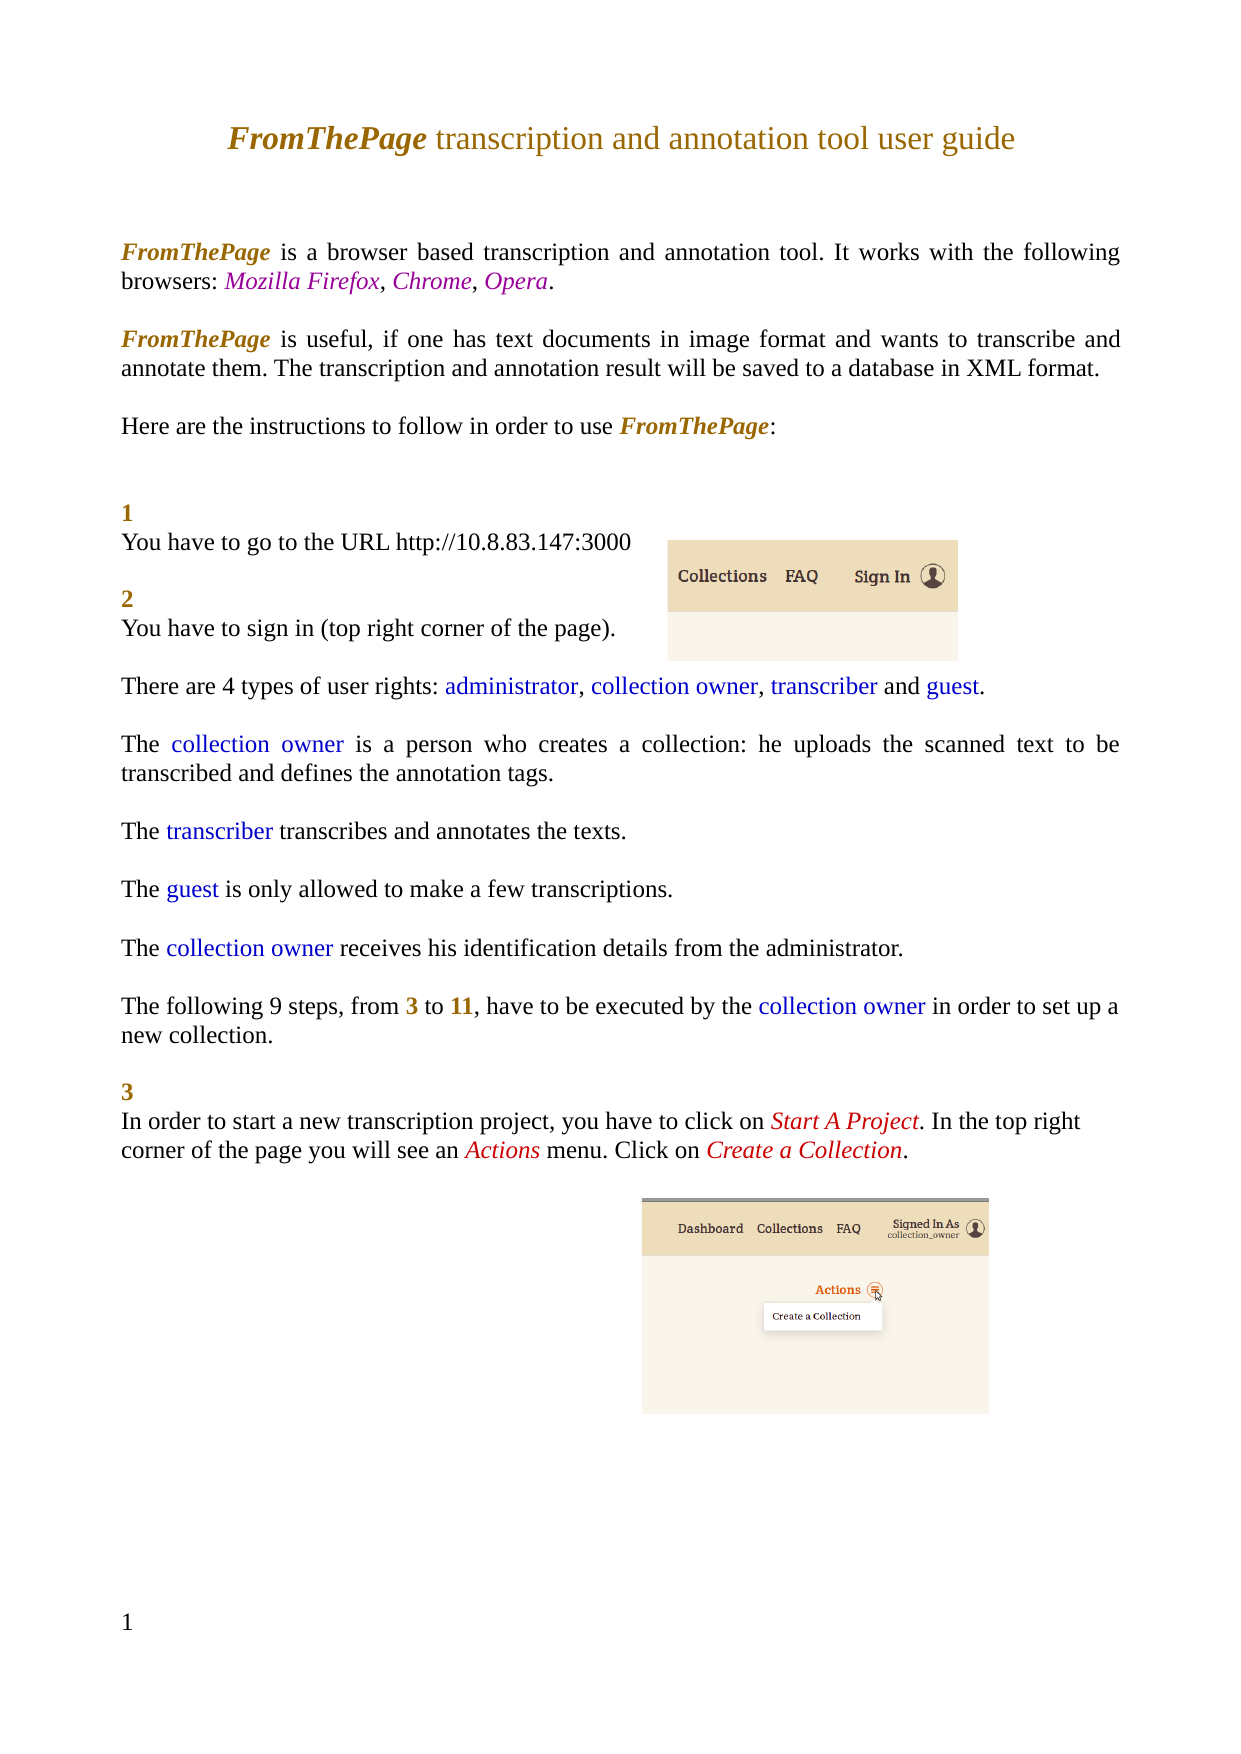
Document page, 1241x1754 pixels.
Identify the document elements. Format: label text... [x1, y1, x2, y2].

text The collection owner is a person who creates a collection: he uploads the scanned text to be transcribed and defines the annotation tags. [121, 729, 1122, 787]
text The transcriber transcribes and annotates the texts. [121, 816, 1122, 845]
text FromThePage transcription and annotation tool user guide [121, 118, 1122, 156]
text FromThePage is a browser based transcription and annotation tool. It works with the following browsers: Mozilla Firefox, Chrome, Opera. [121, 237, 1122, 294]
text The collection owner receives his identification details from the administrator. [121, 933, 1122, 962]
text 1 You have to go to the URL http://10.8.83.147:3000 2 You have to sign in (top right corner of the page). [121, 469, 1122, 642]
text There are 4 types of user rights: administrator, collection owner, transcriber and guest. [121, 671, 1122, 700]
picture [985, 1198, 989, 1343]
text The guest is only allowed to make a few transcriptions. [121, 874, 1122, 903]
text Here are the instructions to follow in order to use FromThePage: [121, 411, 1122, 440]
text FromThePage is useful, if one has text documents in image format and wants to transcribe and annotate them. The transcription and annotation result will be saved to a database in XML format. [121, 324, 1122, 381]
text The following 9 steps, from 3 to 11, have to be executed by the collection owner in order to set up a new collection. 3 In order to start a new transcription project, you have to click on Start A Project. In the top right corner of the page you will see an Actions menu. Click on Create a Collection. [121, 991, 1122, 1163]
